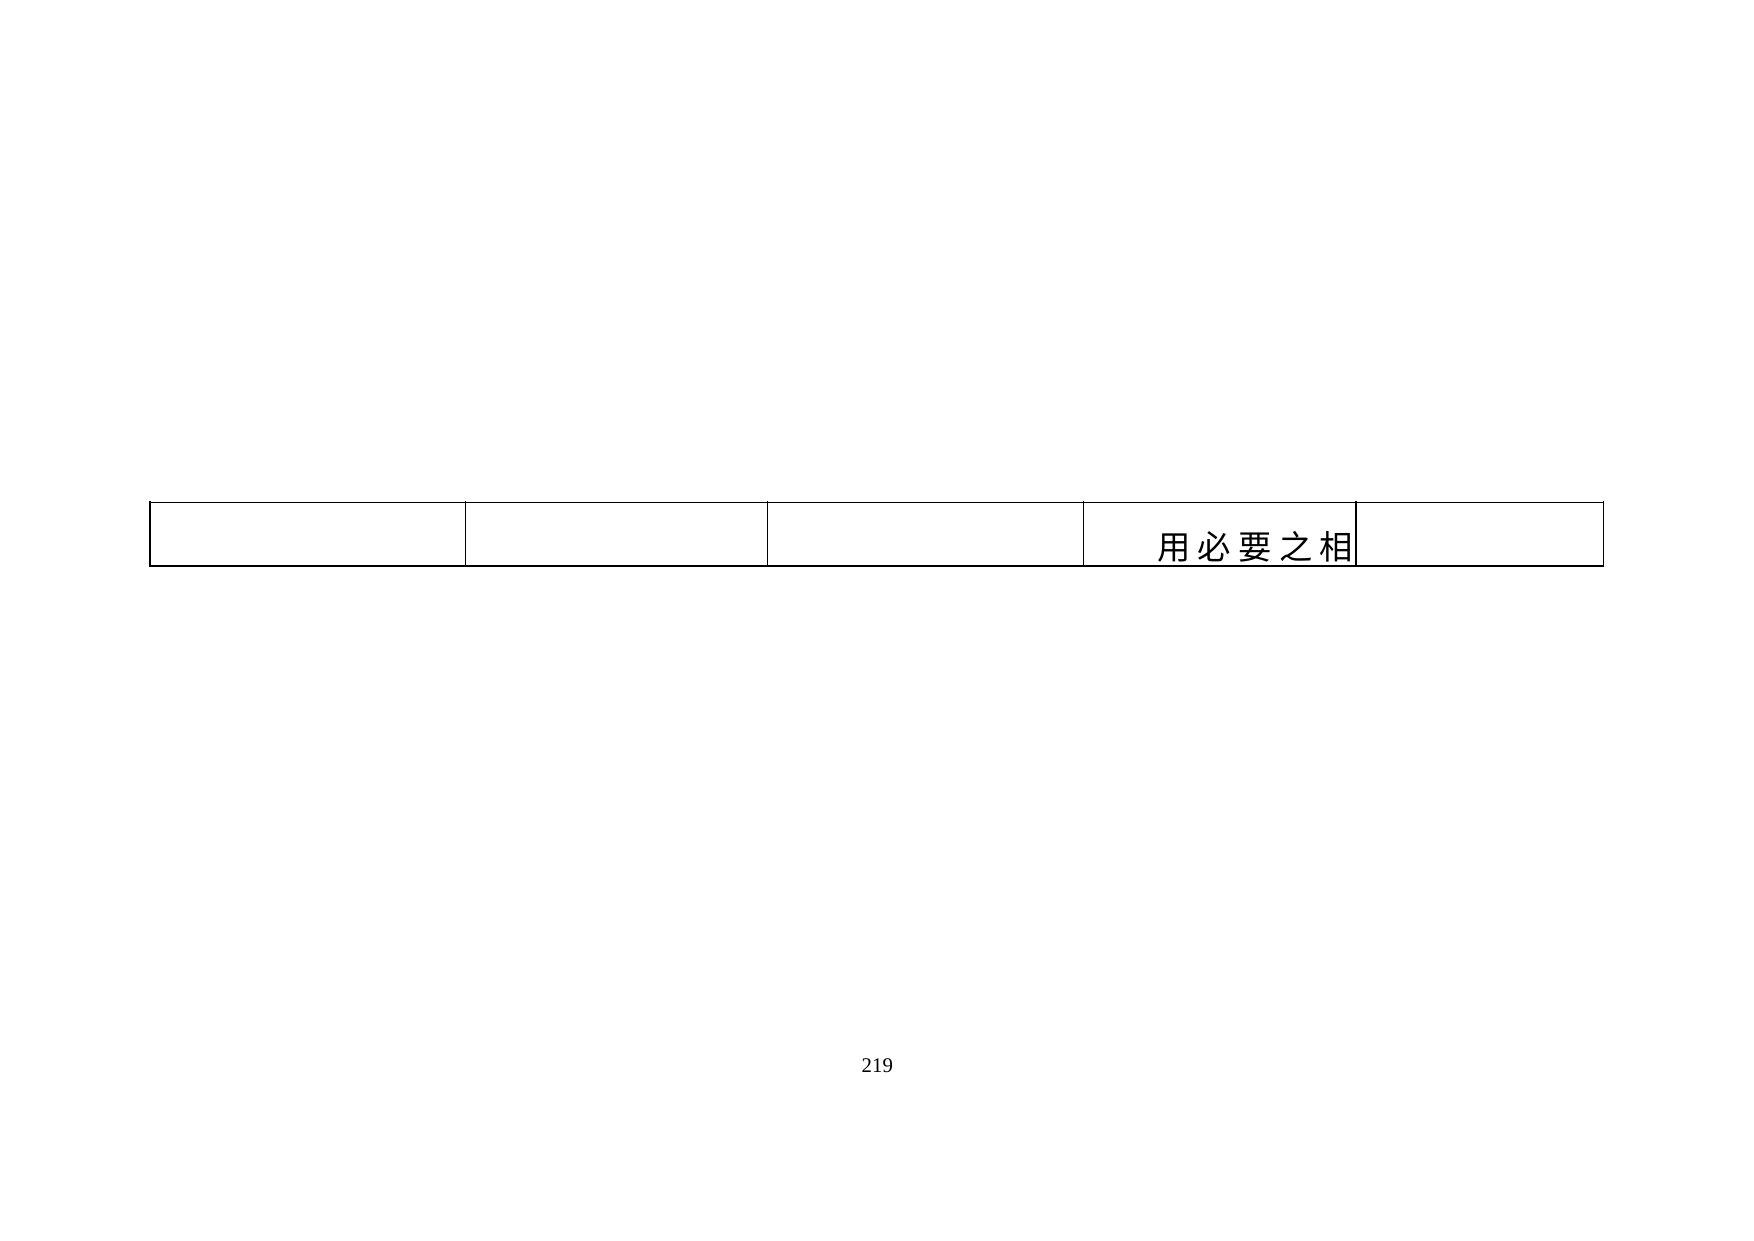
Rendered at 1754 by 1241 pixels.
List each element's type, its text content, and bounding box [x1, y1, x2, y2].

table_cell 用必要之相 [1084, 503, 1355, 565]
table_cell [1357, 503, 1603, 565]
table_cell [151, 503, 465, 565]
table_cell [768, 503, 1083, 565]
table_cell [466, 503, 767, 565]
